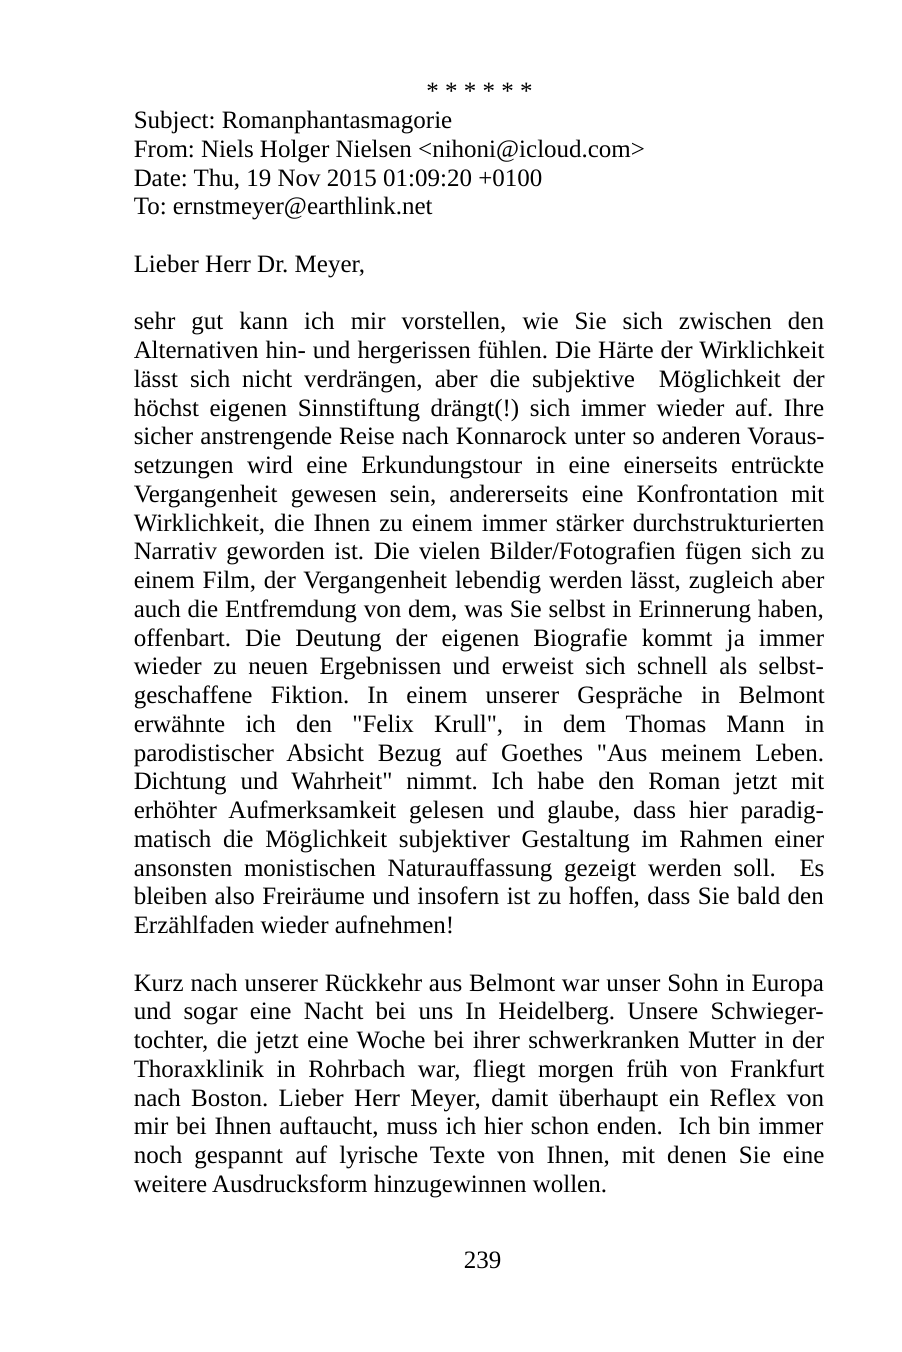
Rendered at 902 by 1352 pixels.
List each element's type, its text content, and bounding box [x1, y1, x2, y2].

text Date: Thu, 19 Nov 2015 01:09:20 +0100 [133, 163, 825, 191]
text To: ernstmeyer@earthlink.net [133, 191, 825, 220]
text Kurz nach unserer Rückkehr aus Belmont war unser Sohn in Europa und sogar eine Nacht bei uns In Heidelberg. Unsere Schwieger-tochter, die jetzt eine Woche bei ihrer schwerkranken Mutter in der Thoraxklinik in Rohrbach war, fliegt morgen früh von Frankfurt nach Boston. Lieber Herr Meyer, damit überhaupt ein Reflex von mir bei Ihnen auftaucht, muss ich hier schon enden. Ich bin immer noch gespannt auf lyrische Texte von Ihnen, mit denen Sie eine weitere Ausdrucksform hinzugewinnen wollen. [133, 968, 825, 1198]
text * * * * * * [133, 76, 825, 105]
text Subject: Romanphantasmagorie [133, 105, 825, 134]
text Lieber Herr Dr. Meyer, [133, 249, 825, 278]
text From: Niels Holger Nielsen <nihoni@icloud.com> [133, 134, 825, 163]
text sehr gut kann ich mir vorstellen, wie Sie sich zwischen den Alternativen hin- und hergerissen fühlen. Die Härte der Wirklichkeit lässt sich nicht verdrängen, aber die subjektive Möglichkeit der höchst eigenen Sinnstiftung drängt(!) sich immer wieder auf. Ihre sicher anstrengende Reise nach Konnarock unter so anderen Voraus-setzungen wird eine Erkundungstour in eine einerseits entrückte Vergangenheit gewesen sein, andererseits eine Konfrontation mit Wirklichkeit, die Ihnen zu einem immer stärker durchstrukturierten Narrativ geworden ist. Die vielen Bilder/Fotografien fügen sich zu einem Film, der Vergangenheit lebendig werden lässt, zugleich aber auch die Entfremdung von dem, was Sie selbst in Erinnerung haben, offenbart. Die Deutung der eigenen Biografie kommt ja immer wieder zu neuen Ergebnissen und erweist sich schnell als selbst-geschaffene Fiktion. In einem unserer Gespräche in Belmont erwähnte ich den "Felix Krull", in dem Thomas Mann in parodistischer Absicht Bezug auf Goethes "Aus meinem Leben. Dichtung und Wahrheit" nimmt. Ich habe den Roman jetzt mit erhöhter Aufmerksamkeit gelesen und glaube, dass hier paradig-matisch die Möglichkeit subjektiver Gestaltung im Rahmen einer ansonsten monistischen Naturauffassung gezeigt werden soll. Es bleiben also Freiräume und insofern ist zu hoffen, dass Sie bald den Erzählfaden wieder aufnehmen! [133, 306, 825, 939]
